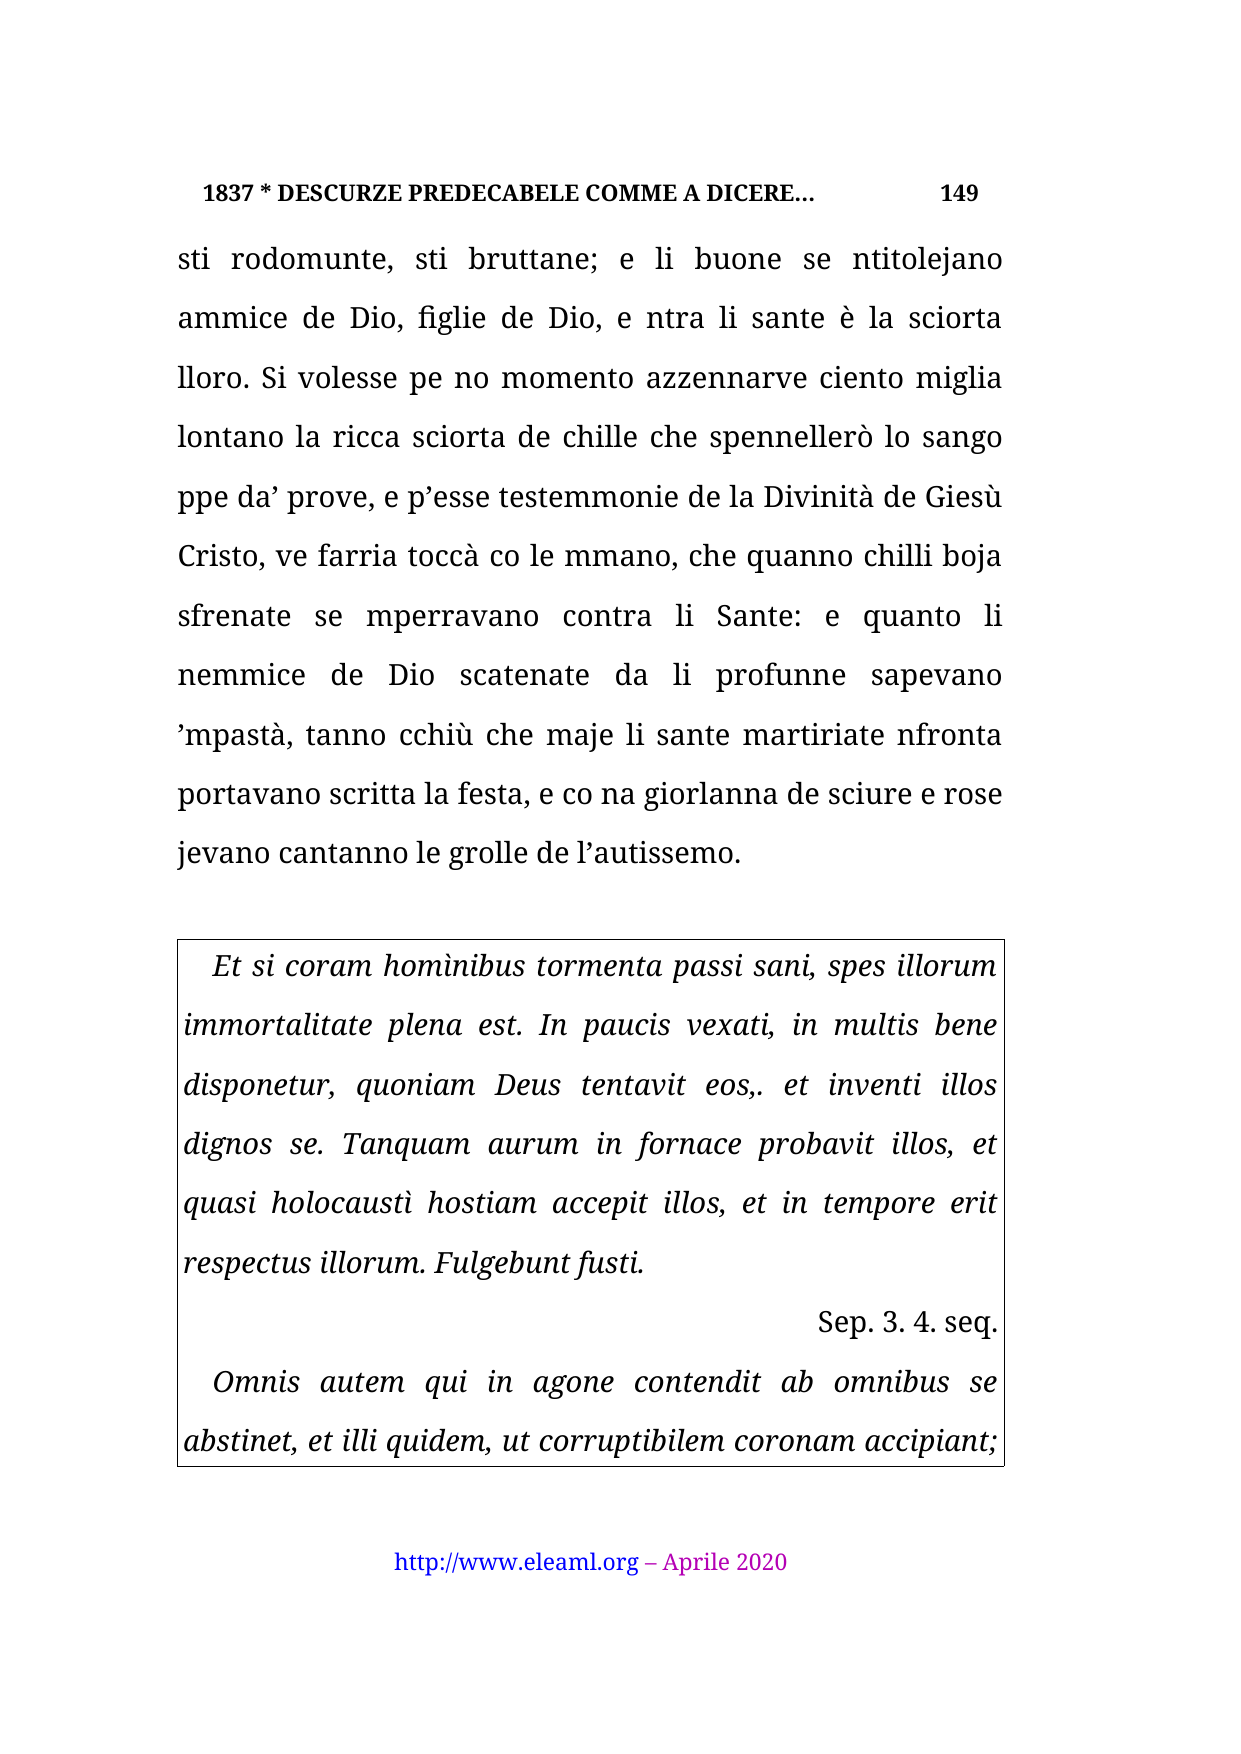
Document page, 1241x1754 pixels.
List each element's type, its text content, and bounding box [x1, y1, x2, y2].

text sti rodomunte, sti bruttane; e li buone se ntitolejano ammice de Dio, figlie de Dio, e ntra li sante è la sciorta lloro. Si volesse pe no momento azzennarve ciento miglia lontano la ricca sciorta de chille che spennellerò lo sango ppe da’ prove, e p’esse testemmonie de la Divinità de Giesù Cristo, ve farria toccà co le mmano, che quanno chilli boja sfrenate se mperravano contra li Sante: e quanto li nemmice de Dio scatenate da li profunne sapevano ’mpastà, tanno cchiù che maje li sante martiriate nfronta portavano scritta la festa, e co na giorlanna de sciure e rose jevano cantanno le grolle de l’autissemo. [177, 238, 1004, 872]
table_header Et si coram homìnibus tormenta passi sani, spes illorum immortalitate plena est. In paucis vexati, in multis bene disponetur, quoniam Deus tentavit eos,. et inventi illos dignos se. Tanquam aurum in fornace probavit illos, et quasi holocaustì hostiam accepit illos, et in tempore erit respectus illorum. Fulgebunt fusti. Sep. 3. 4. seq. Omnis autem qui in agone contendit ab omnibus se abstinet, et illi quidem, ut corruptibilem coronam accipiant; [178, 940, 1004, 1466]
